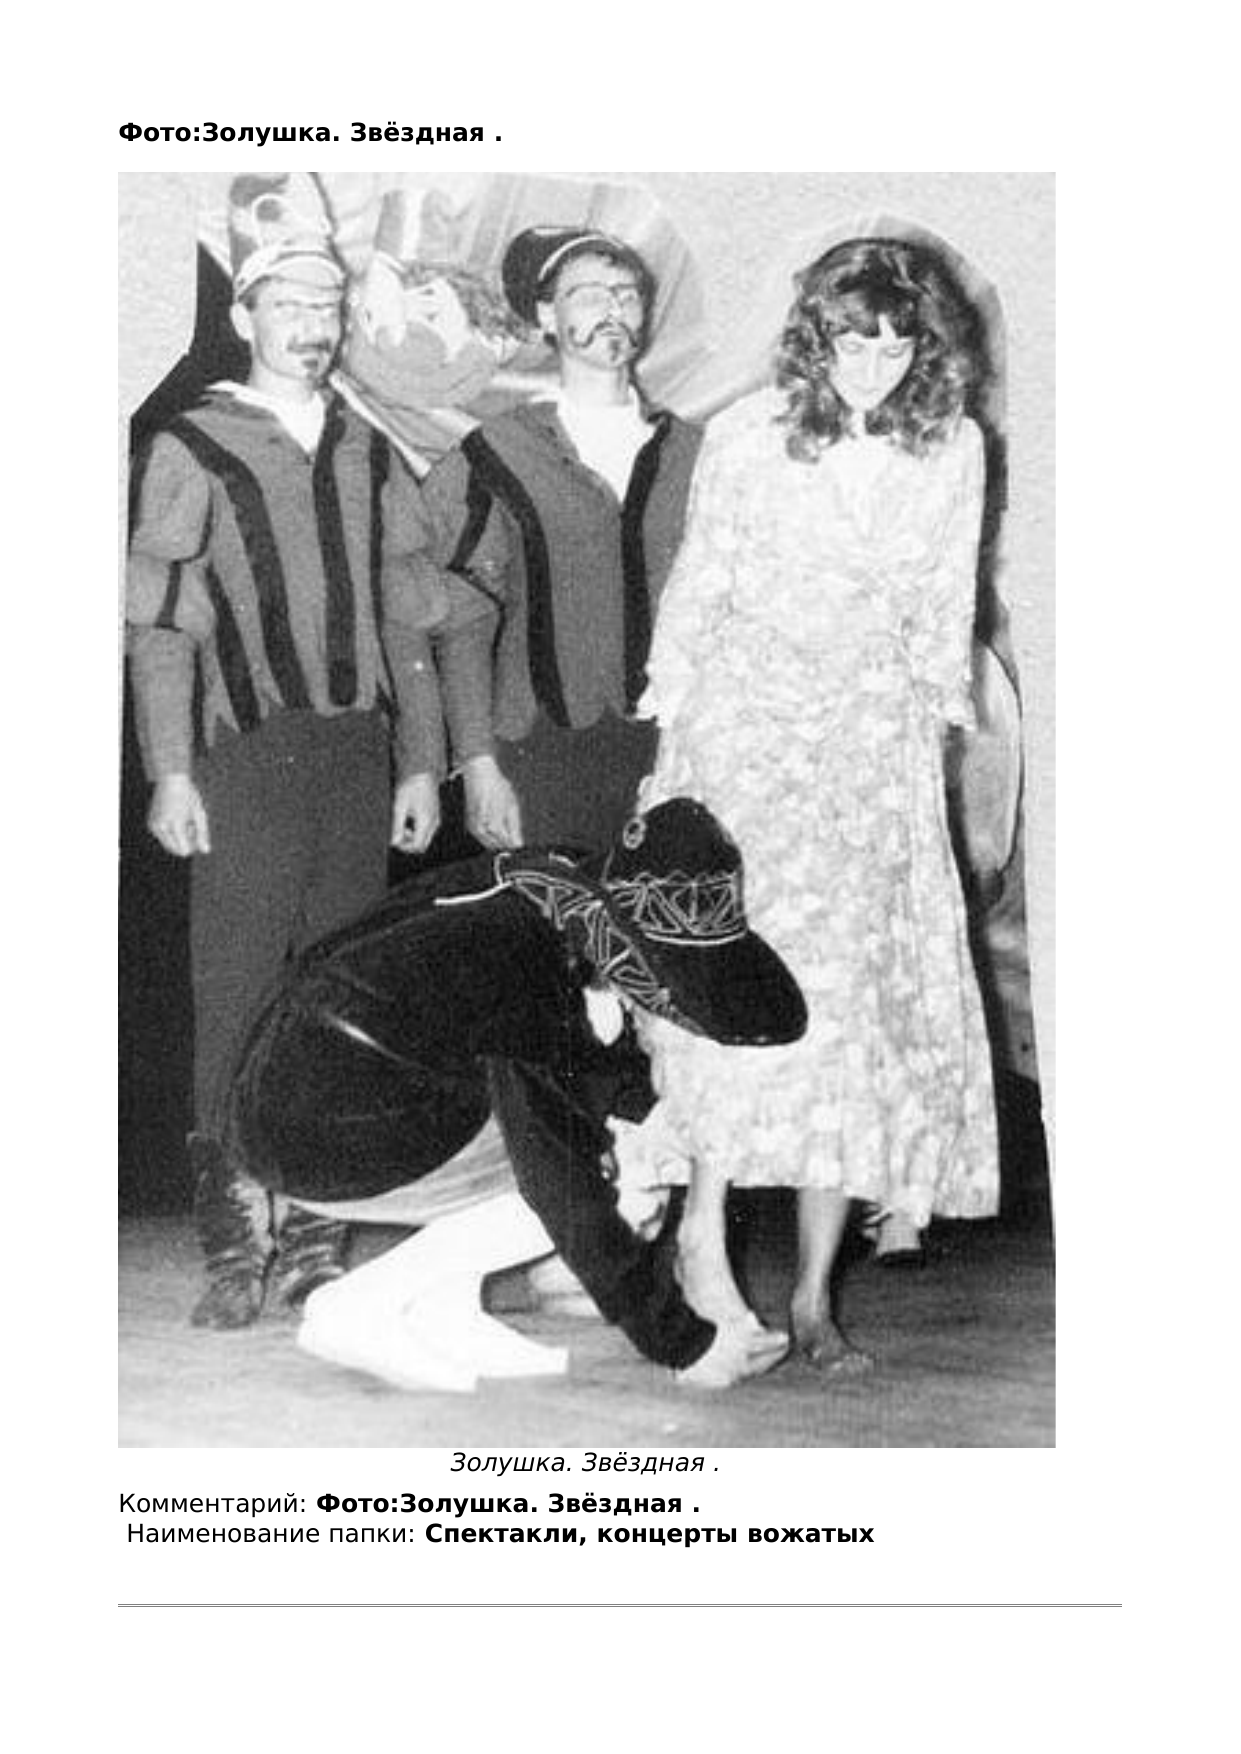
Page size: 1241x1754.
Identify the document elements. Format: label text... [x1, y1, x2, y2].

subtitle Фото:Золушка. Звёздная . [118, 118, 1122, 147]
picture [118, 172, 1056, 1448]
text Золушка. Звёздная . [118, 1448, 1056, 1477]
text Комментарий: Фото:Золушка. Звёздная . Наименование папки: Спектакли, концерты вожатых [118, 1489, 1122, 1577]
